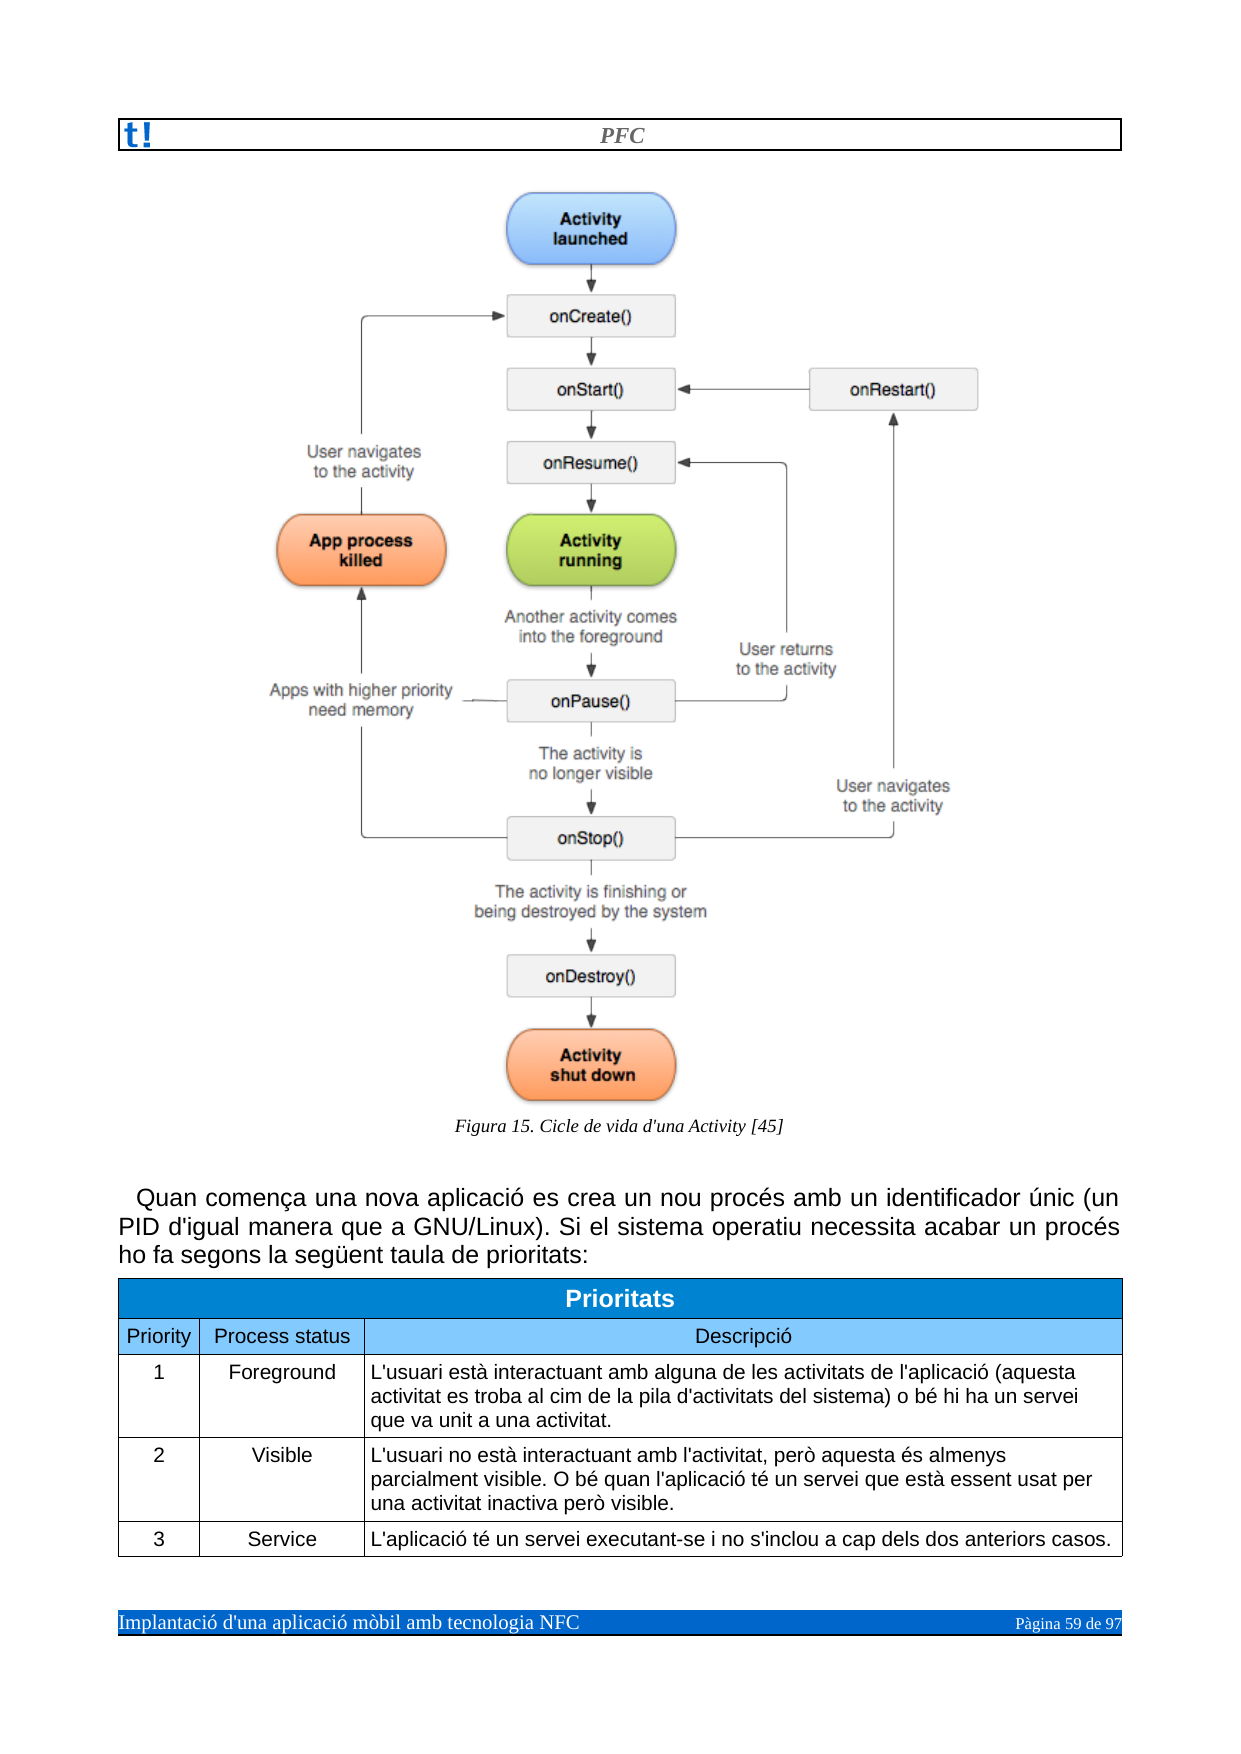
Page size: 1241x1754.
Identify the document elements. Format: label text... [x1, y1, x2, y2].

table_cell 2 [119, 1438, 199, 1521]
table_header Prioritats [119, 1279, 1122, 1318]
text Quan comença una nova aplicació es crea un nou procés amb un identificador únic (un PID d'igual manera que a GNU/Linux). Si el sistema operatiu necessita acabar un procés ho fa segons la següent taula de prioritats: [118, 1183, 1122, 1269]
table_cell Service [200, 1522, 364, 1556]
table_cell Foreground [200, 1355, 364, 1437]
table_cell Descripció [365, 1319, 1122, 1354]
picture [123, 121, 151, 148]
table_cell Visible [200, 1438, 364, 1521]
picture [254, 180, 986, 1115]
table_cell 3 [119, 1522, 199, 1556]
table_cell L'aplicació té un servei executant-se i no s'inclou a cap dels dos anteriors casos. [365, 1522, 1122, 1556]
text Figura 15. Cicle de vida d'una Activity [45] [254, 1115, 986, 1136]
table_cell Priority [119, 1319, 199, 1354]
table_cell L'usuari no està interactuant amb l'activitat, però aquesta és almenys parcialment visible. O bé quan l'aplicació té un servei que està essent usat per una activitat inactiva però visible. [365, 1438, 1122, 1521]
table_cell L'usuari està interactuant amb alguna de les activitats de l'aplicació (aquesta activitat es troba al cim de la pila d'activitats del sistema) o bé hi ha un servei que va unit a una activitat. [365, 1355, 1122, 1437]
table_cell Process status [200, 1319, 364, 1354]
table_cell 1 [119, 1355, 199, 1437]
